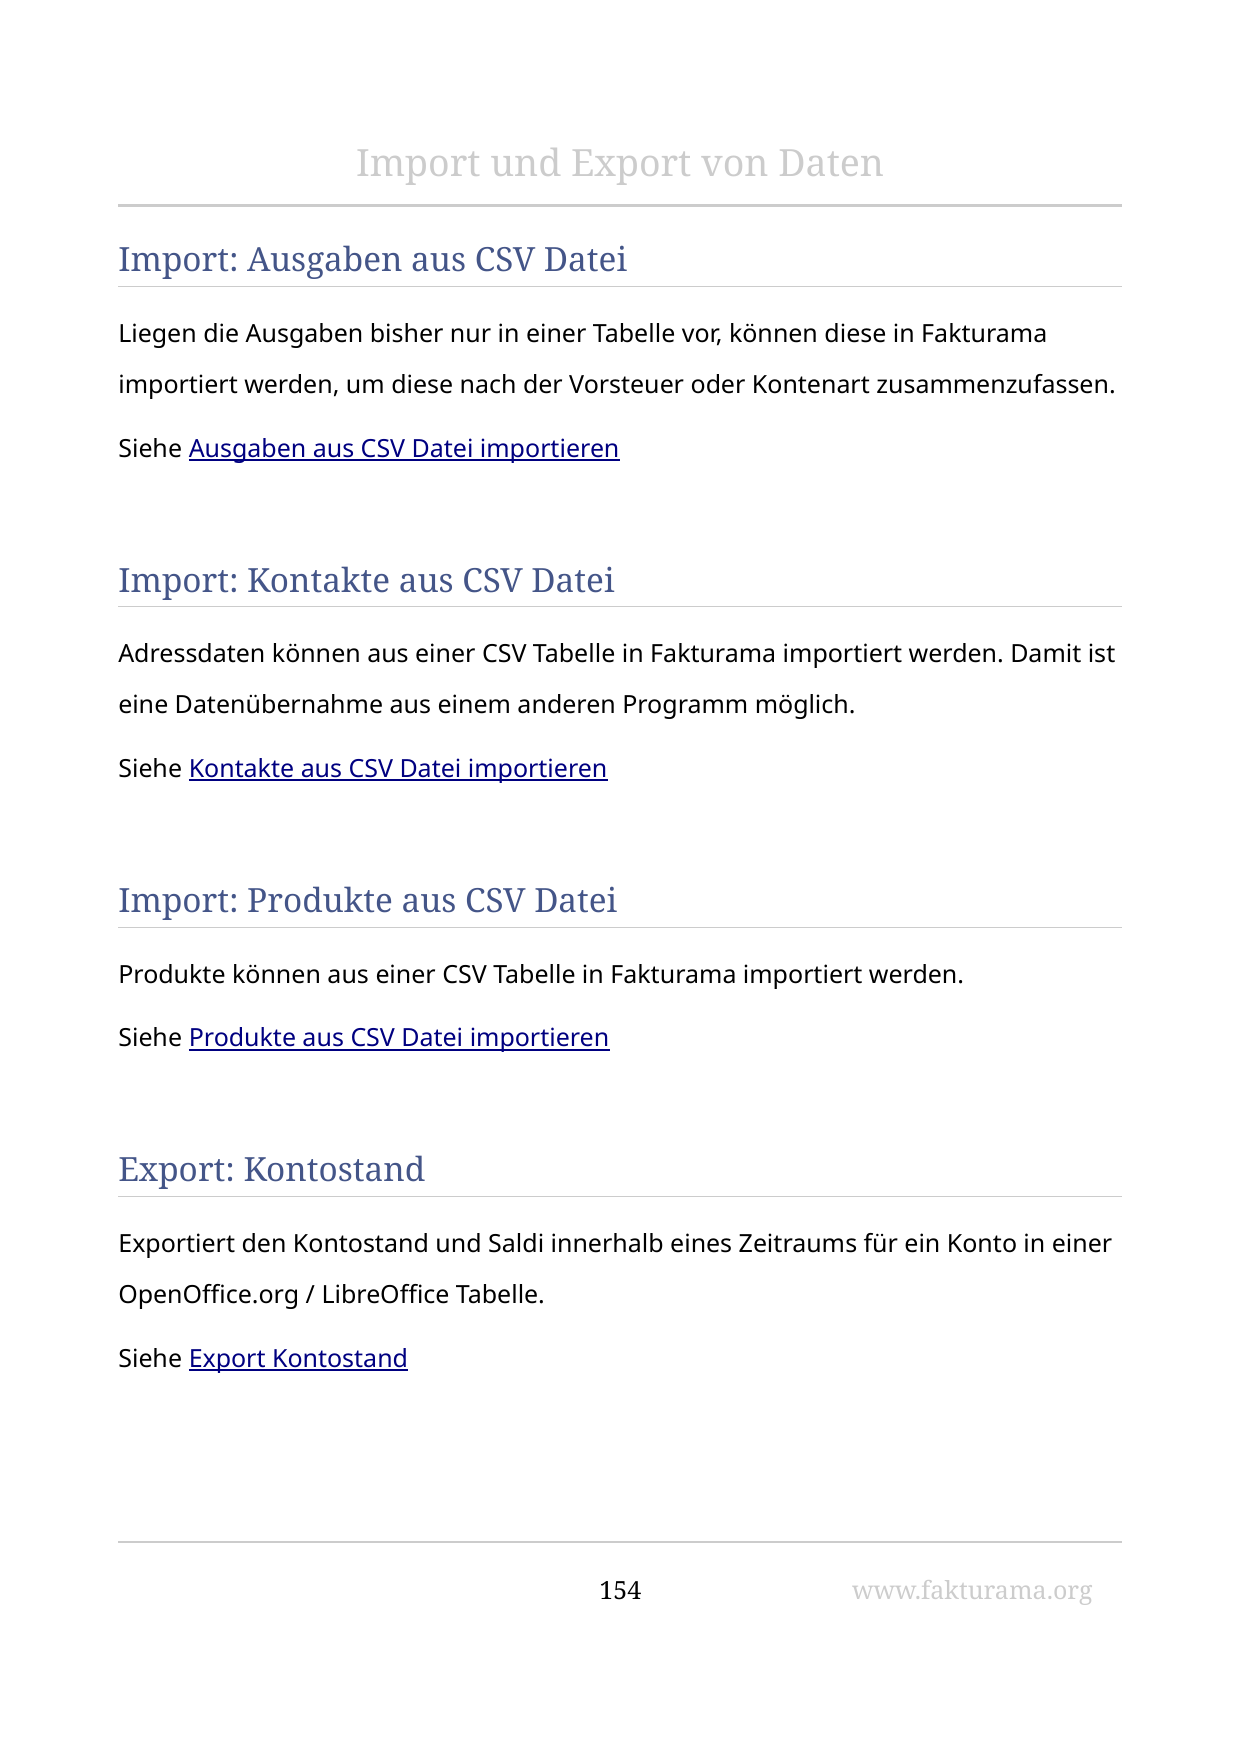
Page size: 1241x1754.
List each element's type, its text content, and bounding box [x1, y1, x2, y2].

text Siehe Produkte aus CSV Datei importieren [118, 1020, 1122, 1054]
text Siehe Kontakte aus CSV Datei importieren [118, 751, 1122, 785]
subtitle Import: Ausgaben aus CSV Datei [118, 236, 1122, 286]
text Produkte können aus einer CSV Tabelle in Fakturama importiert werden. [118, 956, 1122, 991]
text Exportiert den Kontostand und Saldi innerhalb eines Zeitraums für ein Konto in einer OpenOffice.org / LibreOffice Tabelle. [118, 1226, 1122, 1311]
text Adressdaten können aus einer CSV Tabelle in Fakturama importiert werden. Damit ist eine Datenübernahme aus einem anderen Programm möglich. [118, 636, 1122, 721]
subtitle Export: Kontostand [118, 1146, 1122, 1196]
text Siehe Export Kontostand [118, 1340, 1122, 1374]
text Liegen die Ausgaben bisher nur in einer Tabelle vor, können diese in Fakturama importiert werden, um diese nach der Vorsteuer oder Kontenart zusammenzufassen. [118, 316, 1122, 401]
subtitle Import: Produkte aus CSV Datei [118, 877, 1122, 927]
subtitle Import: Kontakte aus CSV Datei [118, 556, 1122, 606]
text Siehe Ausgaben aus CSV Datei importieren [118, 430, 1122, 464]
